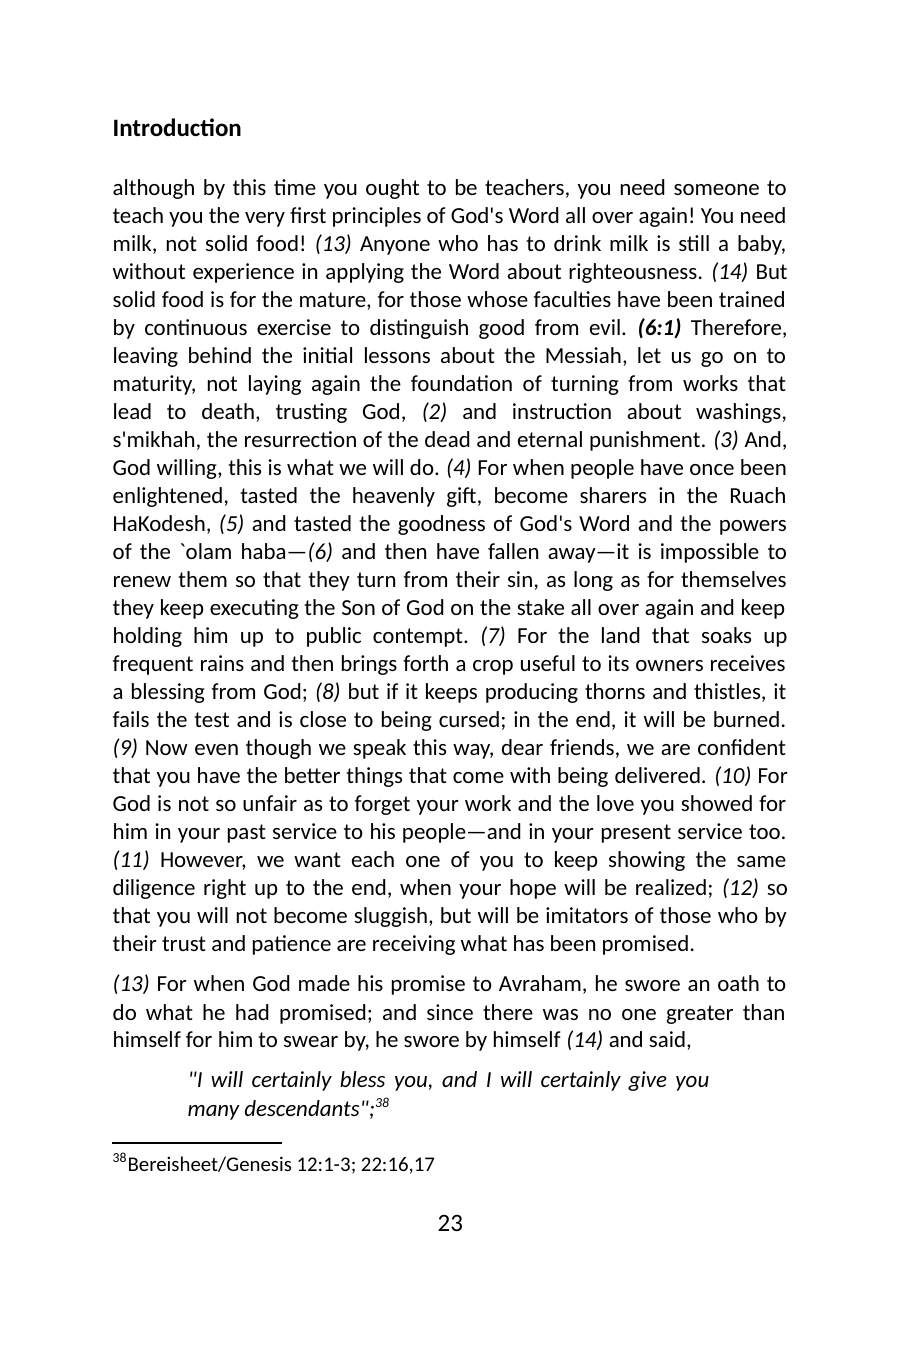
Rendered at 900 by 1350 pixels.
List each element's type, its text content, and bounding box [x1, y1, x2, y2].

text (13) For when God made his promise to Avraham, he swore an oath to do what he had promised; and since there was no one greater than himself for him to swear by, he swore by himself (14) and said, [112, 969, 787, 1054]
text although by this time you ought to be teachers, you need someone to teach you the very first principles of God's Word all over again! You need milk, not solid food! (13) Anyone who has to drink milk is still a baby, without experience in applying the Word about righteousness. (14) But solid food is for the mature, for those whose faculties have been trained by continuous exercise to distinguish good from evil. (6:1) Therefore, leaving behind the initial lessons about the Messiah, let us go on to maturity, not laying again the foundation of turning from works that lead to death, trusting God, (2) and instruction about washings, s'mikhah, the resurrection of the dead and eternal punishment. (3) And, God willing, this is what we will do. (4) For when people have once been enlightened, tasted the heavenly gift, become sharers in the Ruach HaKodesh, (5) and tasted the goodness of God's Word and the powers of the `olam haba—(6) and then have fallen away—it is impossible to renew them so that they turn from their sin, as long as for themselves they keep executing the Son of God on the stake all over again and keep holding him up to public contempt. (7) For the land that soaks up frequent rains and then brings forth a crop useful to its owners receives a blessing from God; (8) but if it keeps producing thorns and thistles, it fails the test and is close to being cursed; in the end, it will be burned. (9) Now even though we speak this way, dear friends, we are confident that you have the better things that come with being delivered. (10) For God is not so unfair as to forget your work and the love you showed for him in your past service to his people—and in your present service too. (11) However, we want each one of you to keep showing the same diligence right up to the end, when your hope will be realized; (12) so that you will not become sluggish, but will be imitators of those who by their trust and patience are receiving what has been promised. [112, 173, 787, 958]
text Bereisheet/Genesis 12:1-3; 22:16,17 [112, 1149, 787, 1177]
text "I will certainly bless you, and I will certainly give you many descendants"; [187, 1066, 712, 1122]
